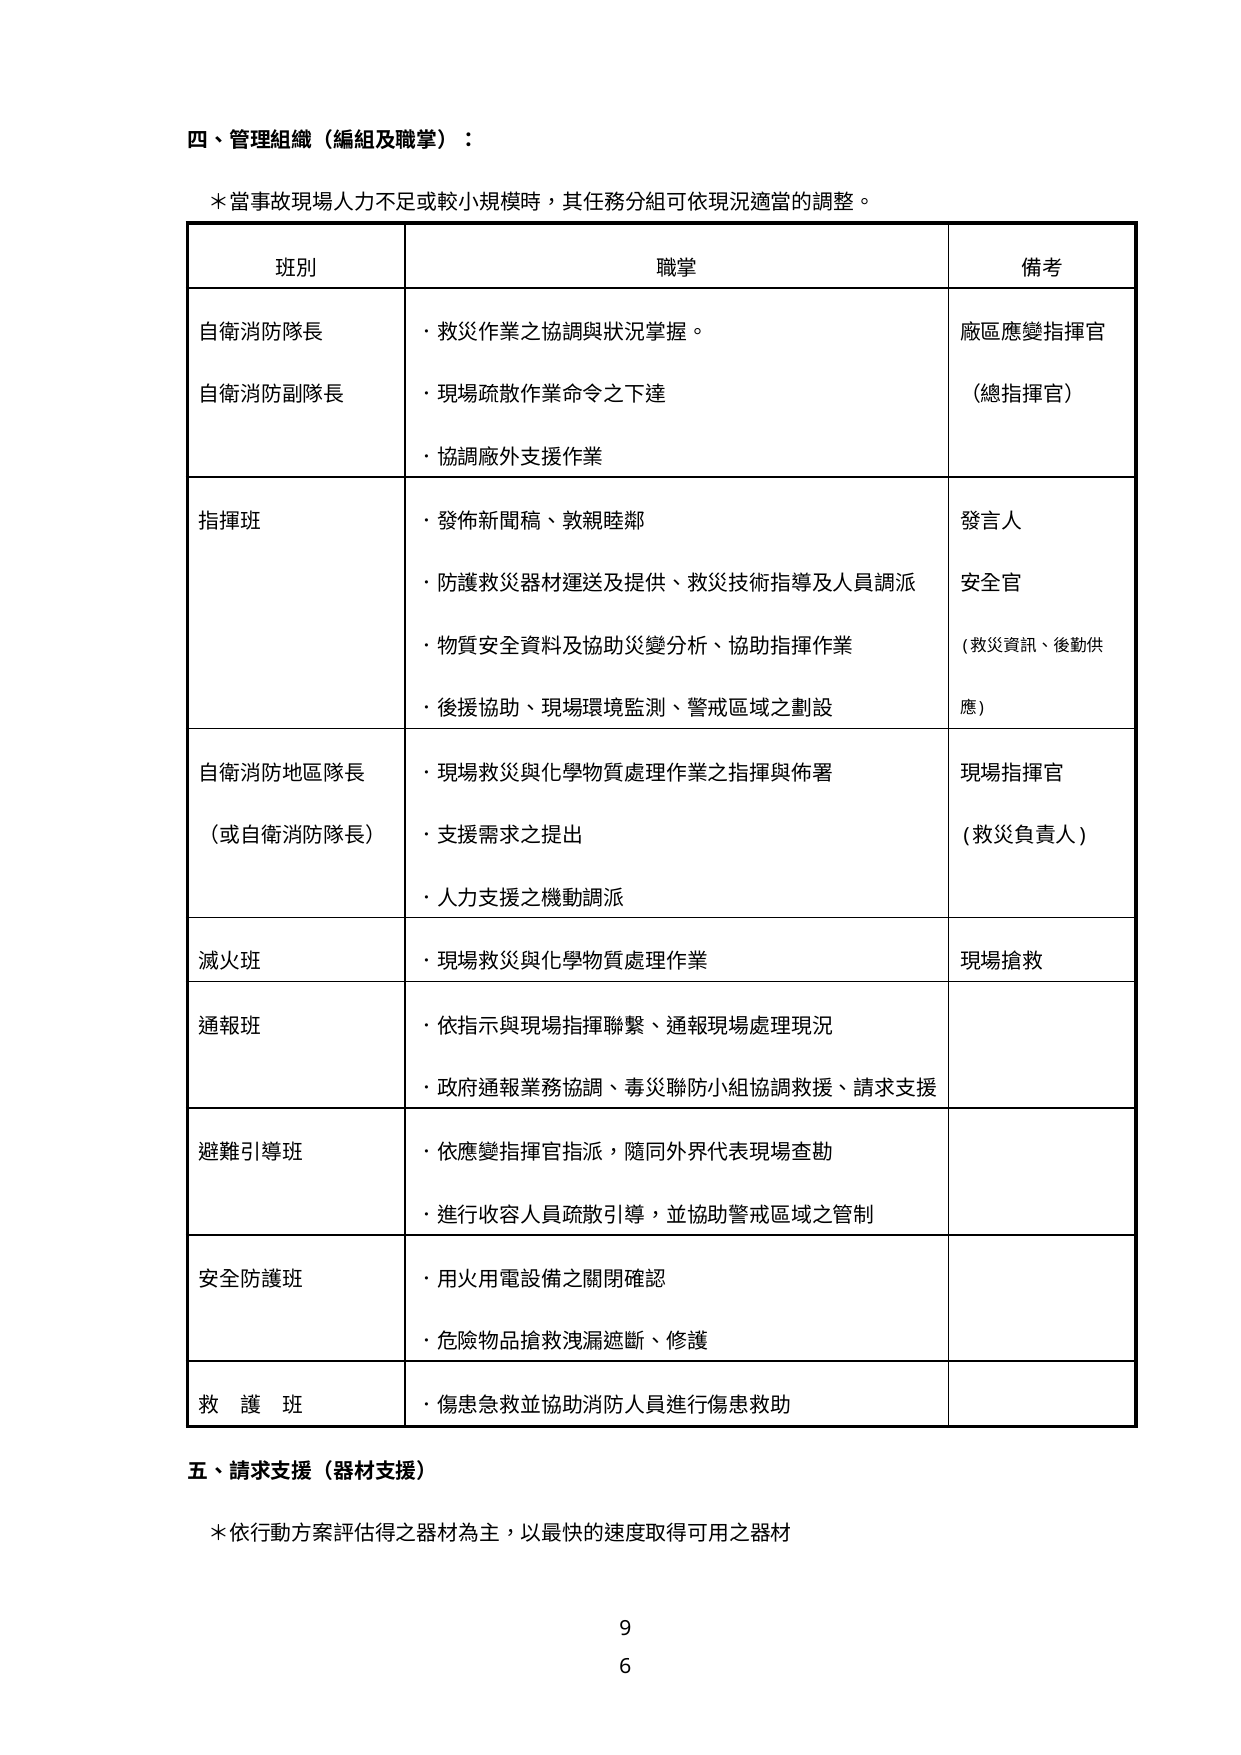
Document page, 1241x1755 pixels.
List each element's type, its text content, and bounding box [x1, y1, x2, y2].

table_cell 現場搶救 [949, 918, 1134, 981]
table_cell ．依應變指揮官指派，隨同外界代表現場查勘 ．進行收容人員疏散引導，並協助警戒區域之管制 [406, 1109, 948, 1234]
table_cell ．救災作業之協調與狀況掌握。 ．現場疏散作業命令之下達 ．協調廠外支援作業 [406, 289, 948, 476]
table_cell 發言人 安全官 (救災資訊、後勤供應) [949, 478, 1134, 728]
text 五、請求支援（器材支援） [187, 1428, 1053, 1490]
table_cell 廠區應變指揮官 （總指揮官） [949, 289, 1134, 476]
table_cell 安全防護班 [189, 1236, 404, 1360]
table_cell [949, 1109, 1134, 1234]
table_cell 指揮班 [189, 478, 404, 728]
table_header 職掌 [406, 225, 948, 287]
table_cell ．用火用電設備之關閉確認 ．危險物品搶救洩漏遮斷、修護 [406, 1236, 948, 1360]
table_cell ．現場救災與化學物質處理作業之指揮與佈署 ．支援需求之提出 ．人力支援之機動調派 [406, 729, 948, 917]
table_header 備考 [949, 225, 1134, 287]
text ＊當事故現場人力不足或較小規模時，其任務分組可依現況適當的調整。 [187, 159, 1053, 221]
table_cell 避難引導班 [189, 1109, 404, 1234]
table_cell 救 護 班 [189, 1362, 404, 1424]
table_cell ．現場救災與化學物質處理作業 [406, 918, 948, 981]
table_cell ．依指示與現場指揮聯繫、通報現場處理現況 ．政府通報業務協調、毒災聯防小組協調救援、請求支援 [406, 982, 948, 1107]
table_cell 通報班 [189, 982, 404, 1107]
table_cell [949, 1362, 1134, 1424]
table_cell 滅火班 [189, 918, 404, 981]
table_cell [949, 1236, 1134, 1360]
table_cell ．傷患急救並協助消防人員進行傷患救助 [406, 1362, 948, 1424]
text ＊依行動方案評估得之器材為主，以最快的速度取得可用之器材 [187, 1490, 1053, 1553]
table_header 班別 [189, 225, 404, 287]
table_cell ．發佈新聞稿、敦親睦鄰 ．防護救災器材運送及提供、救災技術指導及人員調派 ．物質安全資料及協助災變分析、協助指揮作業 ．後援協助、現場環境監測、警戒區域之劃設 [406, 478, 948, 728]
table_cell 現場指揮官 (救災負責人) [949, 729, 1134, 917]
table_cell [949, 982, 1134, 1107]
table_cell 自衛消防地區隊長 （或自衛消防隊長） [189, 729, 404, 917]
table_cell 自衛消防隊長 自衛消防副隊長 [189, 289, 404, 476]
text 四、管理組織（編組及職掌）： [187, 96, 1053, 159]
